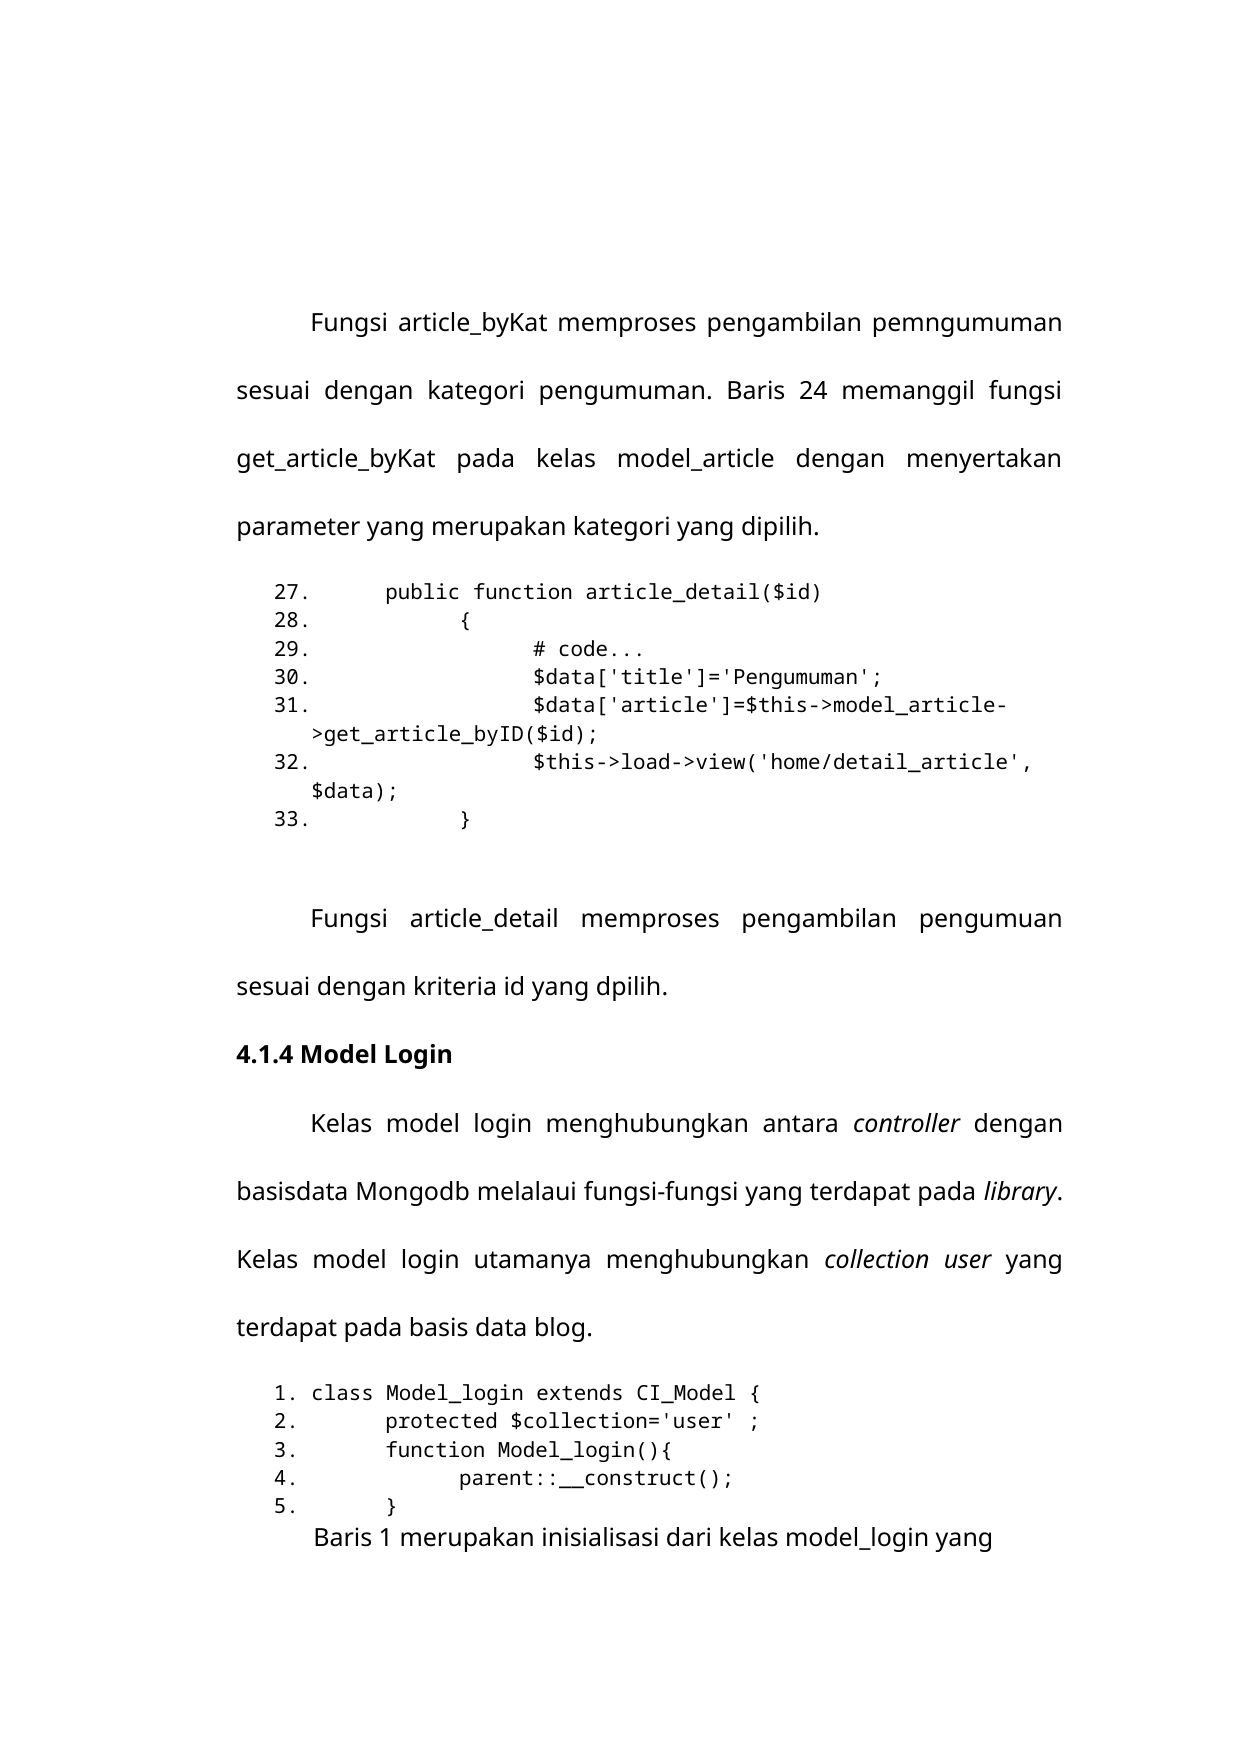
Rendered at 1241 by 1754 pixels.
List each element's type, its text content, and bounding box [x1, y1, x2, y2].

list $this->load->view('home/detail_article',$data); [274, 747, 1063, 804]
list class Model_login extends CI_Model { [274, 1378, 1063, 1406]
list } [274, 804, 1063, 833]
text Fungsi article_detail memproses pengambilan pengumuan sesuai dengan kriteria id yang dpilih. [236, 901, 1063, 1003]
list protected $collection='user' ; [274, 1406, 1063, 1435]
list parent::__construct(); [274, 1463, 1063, 1492]
list $data['title']='Pengumuman'; [274, 662, 1063, 691]
text Fungsi article_byKat memproses pengambilan pemngumuman sesuai dengan kategori pengumuman. Baris 24 memanggil fungsi get_article_byKat pada kelas model_article dengan menyertakan parameter yang merupakan kategori yang dipilih. [236, 304, 1063, 543]
list } [274, 1492, 1063, 1520]
list function Model_login(){ [274, 1435, 1063, 1463]
list $data['article']=$this->model_article->get_article_byID($id); [274, 691, 1063, 747]
list Baris 1 merupakan inisialisasi dari kelas model_login yang [236, 1520, 1063, 1554]
list { [274, 605, 1063, 634]
text 4.1.4 Model Login [236, 1037, 1063, 1071]
list public function article_detail($id) [274, 577, 1063, 605]
list # code... [274, 634, 1063, 662]
text Kelas model login menghubungkan antara controller dengan basisdata Mongodb melalaui fungsi-fungsi yang terdapat pada library. Kelas model login utamanya menghubungkan collection user yang terdapat pada basis data blog. [236, 1105, 1063, 1344]
